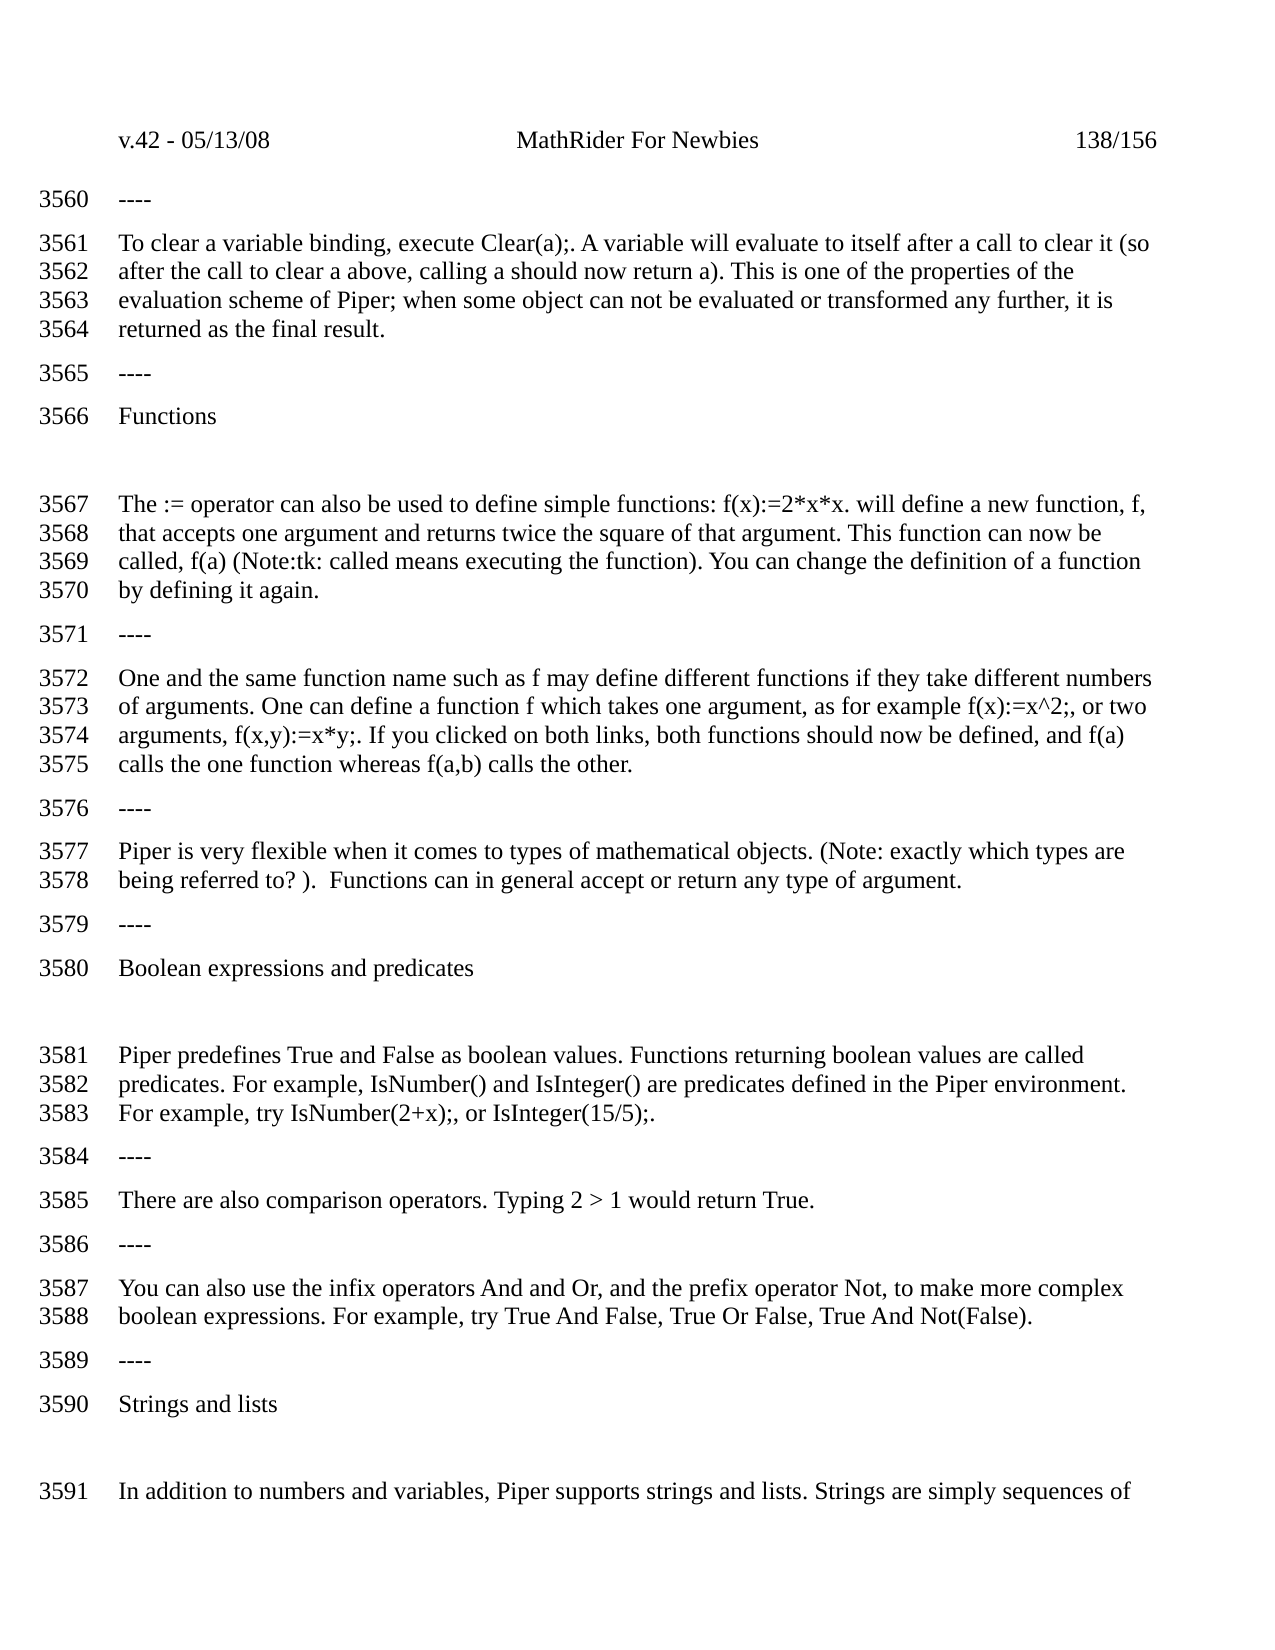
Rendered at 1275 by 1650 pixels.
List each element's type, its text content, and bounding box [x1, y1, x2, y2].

text In addition to numbers and variables, Piper supports strings and lists. Strings are simply sequences of [118, 1476, 1157, 1505]
text ---- [118, 793, 1157, 821]
text Boolean expressions and predicates [118, 953, 1157, 981]
text Strings and lists [118, 1389, 1157, 1418]
text ---- [118, 184, 1157, 213]
text To clear a variable binding, execute Clear(a);. A variable will evaluate to itself after a call to clear it (so after the call to clear a above, calling a should now return a). This is one of the properties of the evaluation scheme of Piper; when some object can not be evaluated or transformed any further, it is returned as the final result. [118, 228, 1157, 343]
text ---- [118, 1141, 1157, 1170]
text You can also use the infix operators And and Or, and the prefix operator Not, to make more complex boolean expressions. For example, try True And False, True Or False, True And Not(False). [118, 1273, 1157, 1330]
text There are also comparison operators. Typing 2 > 1 would return True. [118, 1185, 1157, 1214]
text ---- [118, 1345, 1157, 1374]
text One and the same function name such as f may define different functions if they take different numbers of arguments. One can define a function f which takes one argument, as for example f(x):=x^2;, or two arguments, f(x,y):=x*y;. If you clicked on both links, both functions should now be defined, and f(a) calls the one function whereas f(a,b) calls the other. [118, 663, 1157, 778]
text The := operator can also be used to define simple functions: f(x):=2*x*x. will define a new function, f, that accepts one argument and returns twice the square of that argument. This function can now be called, f(a) (Note:tk: called means executing the function). You can change the definition of a function by defining it again. [118, 489, 1157, 604]
text Piper is very flexible when it comes to types of mathematical objects. (Note: exactly which types are being referred to? ). Functions can in general accept or return any type of argument. [118, 836, 1157, 894]
text ---- [118, 619, 1157, 648]
text Piper predefines True and False as boolean values. Functions returning boolean values are called predicates. For example, IsNumber() and IsInteger() are predicates defined in the Piper environment. For example, try IsNumber(2+x);, or IsInteger(15/5);. [118, 1040, 1157, 1126]
text ---- [118, 358, 1157, 386]
text ---- [118, 909, 1157, 938]
text Functions [118, 401, 1157, 430]
text ---- [118, 1229, 1157, 1258]
